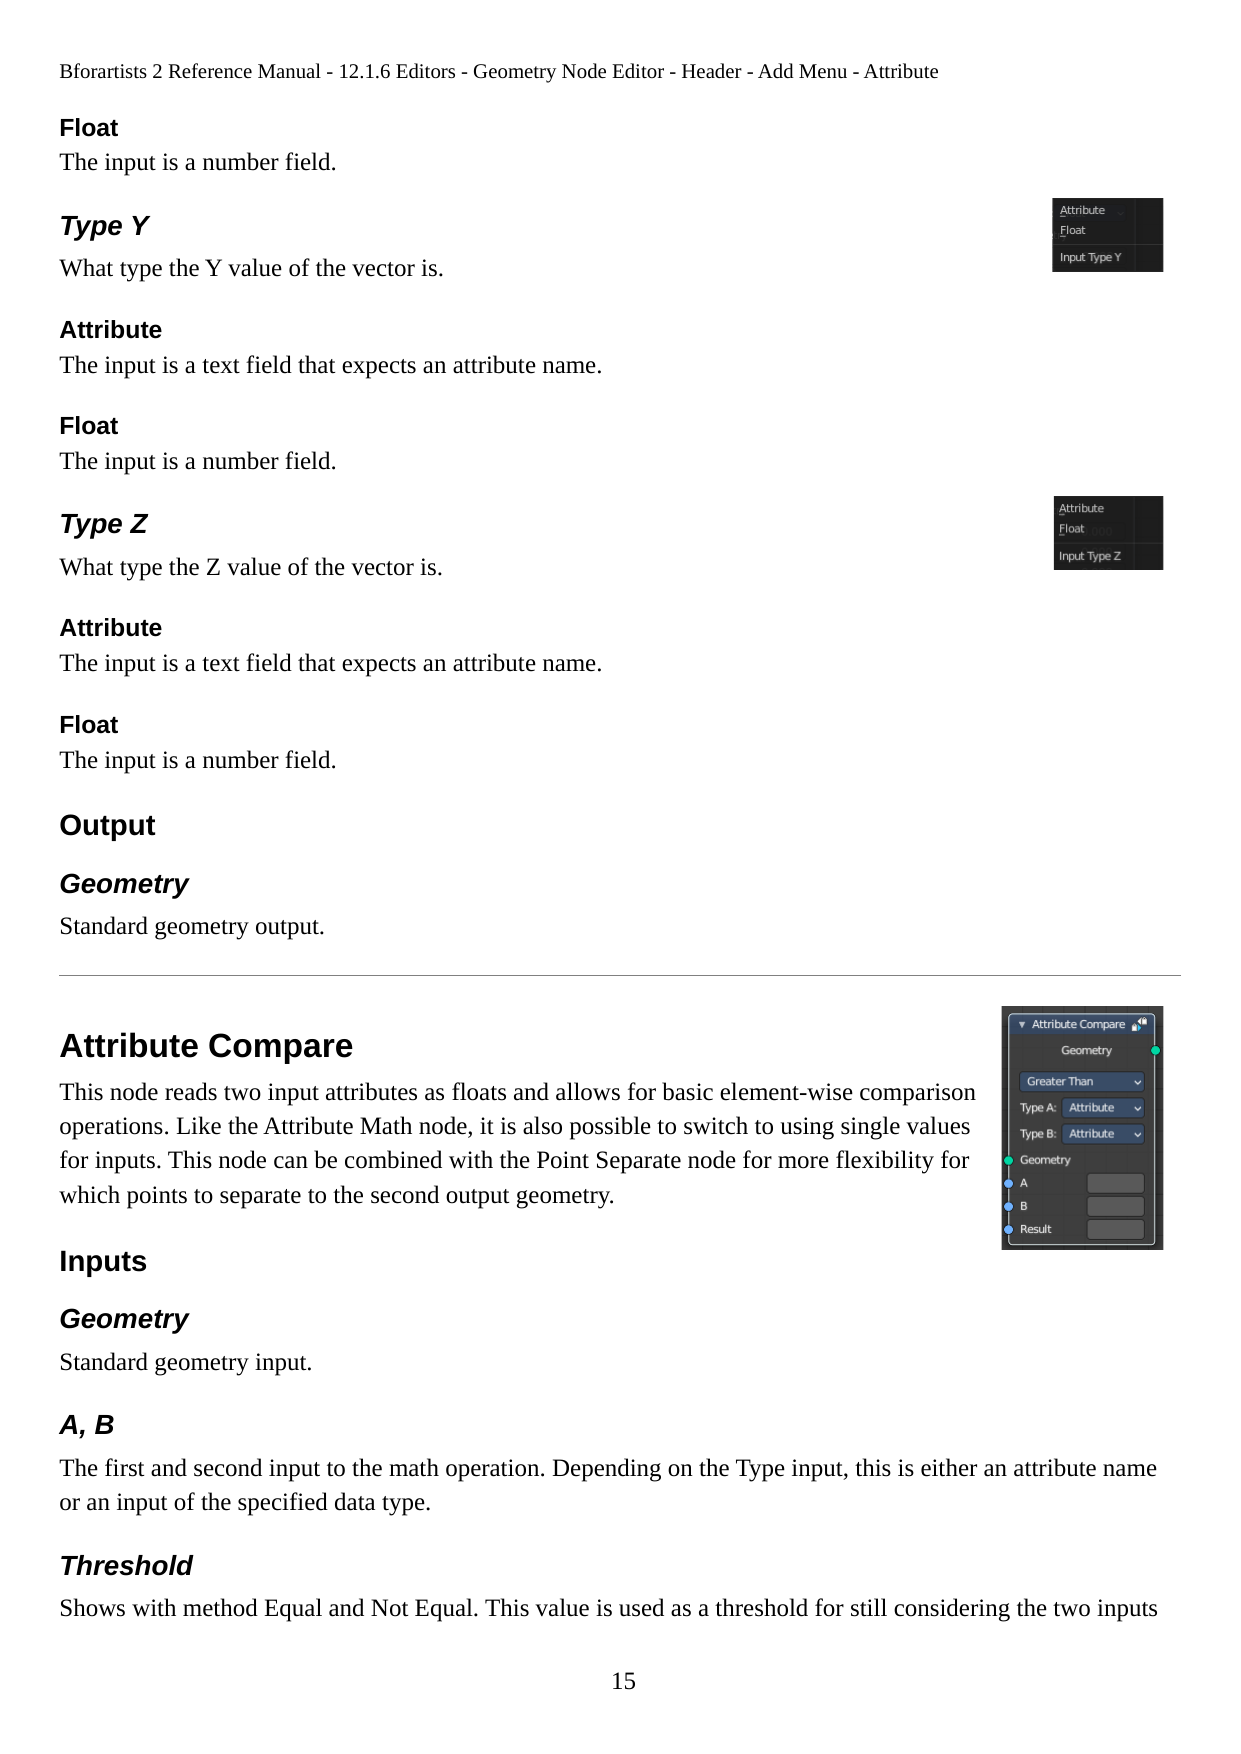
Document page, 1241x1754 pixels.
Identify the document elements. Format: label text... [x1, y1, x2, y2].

text The input is a text field that expects an attribute name. [59, 350, 1181, 378]
subtitle Float [59, 710, 1181, 738]
text The input is a number field. [59, 147, 1181, 176]
text Standard geometry input. [59, 1347, 1181, 1376]
subtitle [1164, 1026, 1181, 1064]
text What type the Z value of the vector is. [59, 552, 1181, 581]
text The input is a text field that expects an attribute name. [59, 648, 1181, 677]
subtitle Attribute [59, 613, 1181, 642]
subtitle Type Y [59, 209, 1052, 241]
text This node reads two input attributes as floats and allows for basic element-wise comparison operations. Like the Attribute Math node, it is also possible to switch to using single values for inputs. This node can be combined with the Point Separate node for more flexibility for which points to separate to the second output geometry. [59, 1077, 1001, 1209]
picture [1052, 198, 1164, 272]
picture [1053, 496, 1164, 570]
text Shows with method Equal and Not Equal. This value is used as a threshold for still considering the two inputs [59, 1593, 1181, 1622]
subtitle Attribute Compare [59, 1026, 1001, 1064]
subtitle Attribute [59, 315, 1181, 343]
subtitle Geometry [59, 867, 1181, 899]
text The input is a number field. [59, 446, 1181, 475]
subtitle Output [59, 808, 1181, 842]
text Standard geometry output. [59, 911, 1181, 940]
subtitle Geometry [59, 1302, 1181, 1334]
text The input is a number field. [59, 745, 1181, 773]
text What type the Y value of the vector is. [59, 253, 1181, 282]
subtitle Float [59, 113, 1181, 141]
subtitle A, B [59, 1408, 1181, 1440]
subtitle Float [59, 411, 1181, 440]
subtitle Inputs [59, 1244, 1181, 1277]
text The first and second input to the math operation. Depending on the Type input, this is either an attribute name or an input of the specified data type. [59, 1453, 1181, 1516]
subtitle Threshold [59, 1549, 1181, 1581]
picture [1001, 1006, 1164, 1250]
subtitle [1164, 209, 1181, 241]
subtitle [1164, 508, 1181, 539]
subtitle Type Z [59, 508, 1053, 539]
